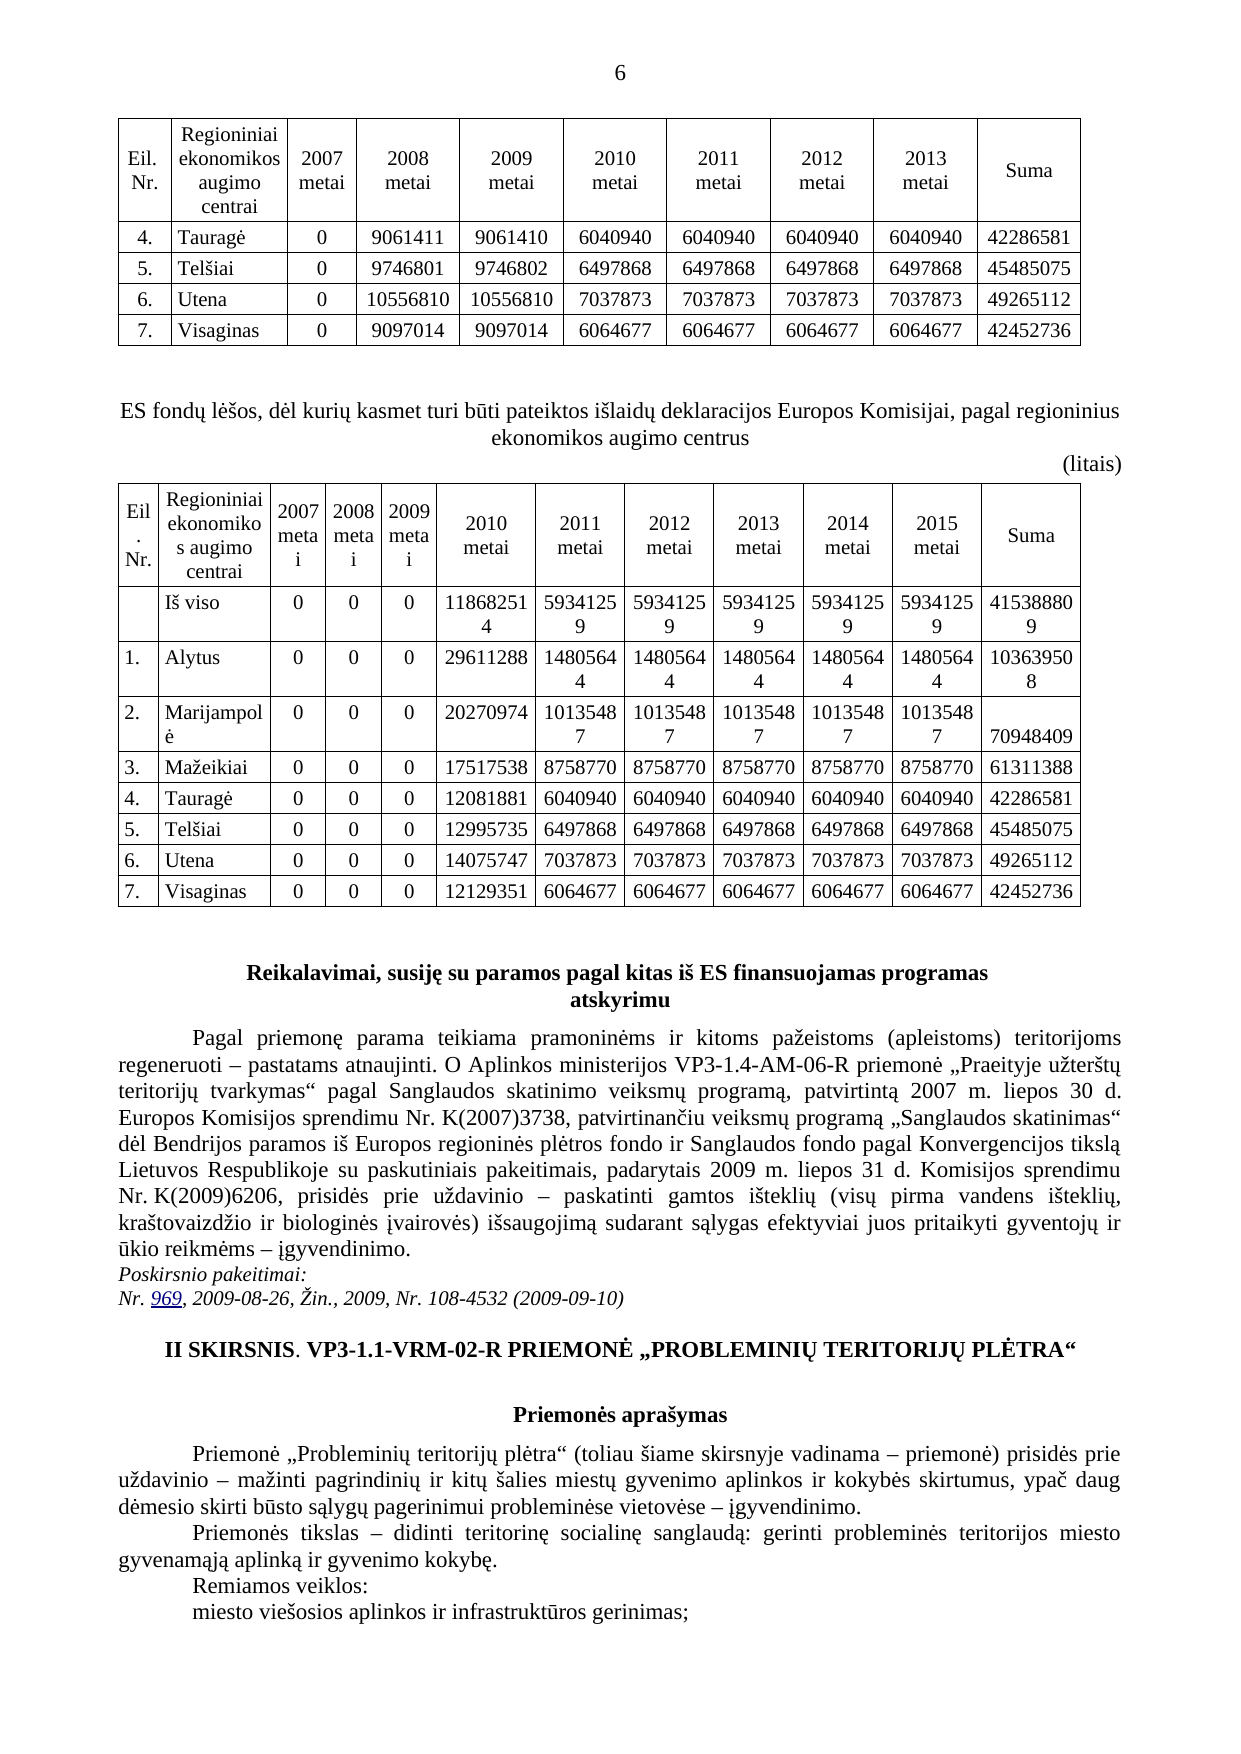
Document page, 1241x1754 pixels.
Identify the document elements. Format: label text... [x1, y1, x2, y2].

table_cell 12081881 [437, 783, 535, 813]
table_header 2013 metai [714, 484, 803, 586]
table_cell 0 [271, 642, 325, 696]
table_cell 6497868 [874, 253, 977, 283]
table_cell 0 [326, 814, 381, 844]
table_cell 8758770 [804, 752, 892, 782]
table_cell 6064677 [667, 315, 770, 345]
table_cell 7037873 [536, 845, 624, 874]
table_cell 14805644 [625, 642, 713, 696]
table_cell 0 [271, 697, 325, 751]
table_cell 8758770 [714, 752, 803, 782]
table_cell 6497868 [536, 814, 624, 844]
table_cell 7037873 [893, 845, 981, 874]
text Priemonė „Probleminių teritorijų plėtra“ (toliau šiame skirsnyje vadinama – priemonė) prisidės prie uždavinio – mažinti pagrindinių ir kitų šalies miestų gyvenimo aplinkos ir kokybės skirtumus, ypač daug dėmesio skirti būsto sąlygų pagerinimui probleminėse vietovėse – įgyvendinimo. [118, 1440, 1122, 1519]
table_header 2012 metai [771, 119, 873, 221]
table_header Eil. Nr. [119, 484, 158, 586]
table_cell 6064677 [564, 315, 666, 345]
table_cell Telšiai [172, 253, 287, 283]
table_cell 7037873 [714, 845, 803, 874]
table_cell 0 [326, 783, 381, 813]
table_cell 6497868 [625, 814, 713, 844]
text Priemonės tikslas – didinti teritorinę socialinę sanglaudą: gerinti probleminės teritorijos miesto gyvenamąją aplinką ir gyvenimo kokybę. [118, 1519, 1122, 1572]
table_cell 45485075 [978, 253, 1080, 283]
table_cell 8758770 [625, 752, 713, 782]
text Pagal priemonę parama teikiama pramoninėms ir kitoms pažeistoms (apleistoms) teritorijoms regeneruoti – pastatams atnaujinti. O Aplinkos ministerijos VP3-1.4-AM-06-R priemonė „Praeityje užterštų teritorijų tvarkymas“ pagal Sanglaudos skatinimo veiksmų programą, patvirtintą 2007 m. liepos 30 d. Europos Komisijos sprendimu Nr. K(2007)3738, patvirtinančiu veiksmų programą „Sanglaudos skatinimas“ dėl Bendrijos paramos iš Europos regioninės plėtros fondo ir Sanglaudos fondo pagal Konvergencijos tikslą Lietuvos Respublikoje su paskutiniais pakeitimais, padarytais 2009 m. liepos 31 d. Komisijos sprendimu Nr. K(2009)6206, prisidės prie uždavinio – paskatinti gamtos išteklių (visų pirma vandens išteklių, kraštovaizdžio ir biologinės įvairovės) išsaugojimą sudarant sąlygas efektyviai juos pritaikyti gyventojų ir ūkio reikmėms – įgyvendinimo. [118, 1024, 1122, 1262]
table_cell 59341259 [714, 587, 803, 641]
table_cell 7. [119, 315, 171, 345]
table_header 2009 metai [382, 484, 436, 586]
table_cell 59341259 [893, 587, 981, 641]
table_cell 10135487 [625, 697, 713, 751]
table_cell 1. [119, 642, 158, 696]
table_cell 10135487 [536, 697, 624, 751]
table_cell 7037873 [804, 845, 892, 874]
table_cell 70948409 [982, 697, 1080, 751]
table_cell Visaginas [172, 315, 287, 345]
table_cell 6497868 [714, 814, 803, 844]
table_cell 6040940 [564, 222, 666, 252]
table_cell 6497868 [804, 814, 892, 844]
table_cell Utena [172, 284, 287, 314]
table_header 2007 metai [288, 119, 356, 221]
table_cell 0 [326, 697, 381, 751]
table_cell 0 [326, 587, 381, 641]
table_cell 6040940 [714, 783, 803, 813]
table_cell 10556810 [460, 284, 563, 314]
table_cell 0 [288, 315, 356, 345]
table_cell 12995735 [437, 814, 535, 844]
table_cell 6040940 [667, 222, 770, 252]
table_cell [119, 587, 158, 641]
table_cell 14805644 [893, 642, 981, 696]
text Reikalavimai, susiję su paramos pagal kitas iš ES finansuojamas programas atskyrimu [118, 959, 1122, 1012]
table_cell 7037873 [771, 284, 873, 314]
text II SKIRSNIS. VP3-1.1-VRM-02-R PRIEMONĖ „Probleminių teritorijų plėtra“ [118, 1336, 1122, 1362]
table_cell 103639508 [982, 642, 1080, 696]
table_cell 6497868 [564, 253, 666, 283]
table_cell 10135487 [893, 697, 981, 751]
table_cell 42452736 [982, 876, 1080, 906]
table_cell 9097014 [460, 315, 563, 345]
table_cell 0 [382, 587, 436, 641]
table_cell 0 [326, 876, 381, 906]
table_header 2010 metai [564, 119, 666, 221]
table_cell 0 [271, 876, 325, 906]
table_header 2009 metai [460, 119, 563, 221]
table_cell Iš viso [159, 587, 270, 641]
table_cell 42286581 [982, 783, 1080, 813]
table_cell Tauragė [172, 222, 287, 252]
table_cell 6497868 [667, 253, 770, 283]
table_cell 0 [271, 845, 325, 874]
table_cell 6497868 [771, 253, 873, 283]
table_header 2015 metai [893, 484, 981, 586]
table_cell Mažeikiai [159, 752, 270, 782]
table_cell 10135487 [714, 697, 803, 751]
table_cell 9097014 [357, 315, 459, 345]
table_cell 6064677 [771, 315, 873, 345]
table_cell 9746801 [357, 253, 459, 283]
table_cell 14805644 [536, 642, 624, 696]
table_cell 0 [382, 697, 436, 751]
table_cell 9746802 [460, 253, 563, 283]
table_cell 59341259 [625, 587, 713, 641]
table_cell 6040940 [804, 783, 892, 813]
table_cell 9061411 [357, 222, 459, 252]
table_cell 6064677 [625, 876, 713, 906]
table_cell 17517538 [437, 752, 535, 782]
text Nr. 969, 2009-08-26, Žin., 2009, Nr. 108-4532 (2009-09-10) [118, 1286, 1122, 1310]
table_cell 6040940 [625, 783, 713, 813]
table_cell 7037873 [667, 284, 770, 314]
table_cell 0 [382, 814, 436, 844]
table_cell 7037873 [874, 284, 977, 314]
table_cell 6064677 [874, 315, 977, 345]
table_cell 0 [326, 752, 381, 782]
table_cell 6. [119, 284, 171, 314]
table_cell 59341259 [804, 587, 892, 641]
table_cell 6064677 [804, 876, 892, 906]
table_cell Alytus [159, 642, 270, 696]
text miesto viešosios aplinkos ir infrastruktūros gerinimas; [118, 1598, 1122, 1625]
table_cell 14805644 [714, 642, 803, 696]
table_cell 0 [382, 783, 436, 813]
table_header 2008 metai [326, 484, 381, 586]
table_cell 0 [382, 642, 436, 696]
table_header Regioniniai ekonomikos augimo centrai [172, 119, 287, 221]
table_cell 42286581 [978, 222, 1080, 252]
table_header 2008 metai [357, 119, 459, 221]
text Poskirsnio pakeitimai: [118, 1262, 1122, 1286]
table_cell 5. [119, 814, 158, 844]
table_cell 6040940 [893, 783, 981, 813]
text Remiamos veiklos: [118, 1572, 1122, 1598]
table_cell 7037873 [564, 284, 666, 314]
table_cell 6. [119, 845, 158, 874]
table_header 2014 metai [804, 484, 892, 586]
table_cell 42452736 [978, 315, 1080, 345]
table_cell 0 [382, 876, 436, 906]
table_header 2013 metai [874, 119, 977, 221]
table_cell 6040940 [874, 222, 977, 252]
text (litais) [118, 450, 1122, 476]
table_cell 59341259 [536, 587, 624, 641]
table_cell 0 [271, 752, 325, 782]
table_cell 8758770 [893, 752, 981, 782]
table_cell 2. [119, 697, 158, 751]
table_cell 6040940 [536, 783, 624, 813]
table_cell 6497868 [893, 814, 981, 844]
table_cell 118682514 [437, 587, 535, 641]
table_cell 49265112 [982, 845, 1080, 874]
table_cell 9061410 [460, 222, 563, 252]
table_header Eil. Nr. [119, 119, 171, 221]
table_cell 49265112 [978, 284, 1080, 314]
text Priemonės aprašymas [118, 1401, 1122, 1428]
table_cell 0 [288, 284, 356, 314]
table_cell 7. [119, 876, 158, 906]
text ES fondų lėšos, dėl kurių kasmet turi būti pateiktos išlaidų deklaracijos Europos Komisijai, pagal regioninius ekonomikos augimo centrus [118, 397, 1122, 450]
table_cell 0 [288, 222, 356, 252]
table_cell 10556810 [357, 284, 459, 314]
table_header Regioniniai ekonomikos augimo centrai [159, 484, 270, 586]
table_cell 6040940 [771, 222, 873, 252]
table_cell Tauragė [159, 783, 270, 813]
table_header 2012 metai [625, 484, 713, 586]
table_cell Marijampolė [159, 697, 270, 751]
table_header 2010 metai [437, 484, 535, 586]
table_cell 0 [271, 814, 325, 844]
table_header Suma [978, 119, 1080, 221]
table_cell 6064677 [893, 876, 981, 906]
table_cell 4. [119, 222, 171, 252]
table_cell 10135487 [804, 697, 892, 751]
table_cell 14075747 [437, 845, 535, 874]
table_cell Telšiai [159, 814, 270, 844]
table_cell 7037873 [625, 845, 713, 874]
table_cell 0 [288, 253, 356, 283]
table_cell 8758770 [536, 752, 624, 782]
table_cell 0 [271, 783, 325, 813]
table_cell 6064677 [714, 876, 803, 906]
table_cell 0 [326, 642, 381, 696]
table_cell 14805644 [804, 642, 892, 696]
table_header 2011 metai [536, 484, 624, 586]
table_header 2007 metai [271, 484, 325, 586]
table_header Suma [982, 484, 1080, 586]
table_cell Utena [159, 845, 270, 874]
table_cell 4. [119, 783, 158, 813]
table_cell 0 [382, 845, 436, 874]
table_cell 12129351 [437, 876, 535, 906]
table_cell 5. [119, 253, 171, 283]
table_cell 6064677 [536, 876, 624, 906]
table_cell 0 [271, 587, 325, 641]
table_cell 20270974 [437, 697, 535, 751]
table_cell 45485075 [982, 814, 1080, 844]
table_cell 3. [119, 752, 158, 782]
table_cell 61311388 [982, 752, 1080, 782]
table_cell 415388809 [982, 587, 1080, 641]
table_cell 29611288 [437, 642, 535, 696]
table_cell 0 [326, 845, 381, 874]
table_header 2011 metai [667, 119, 770, 221]
table_cell 0 [382, 752, 436, 782]
table_cell Visaginas [159, 876, 270, 906]
